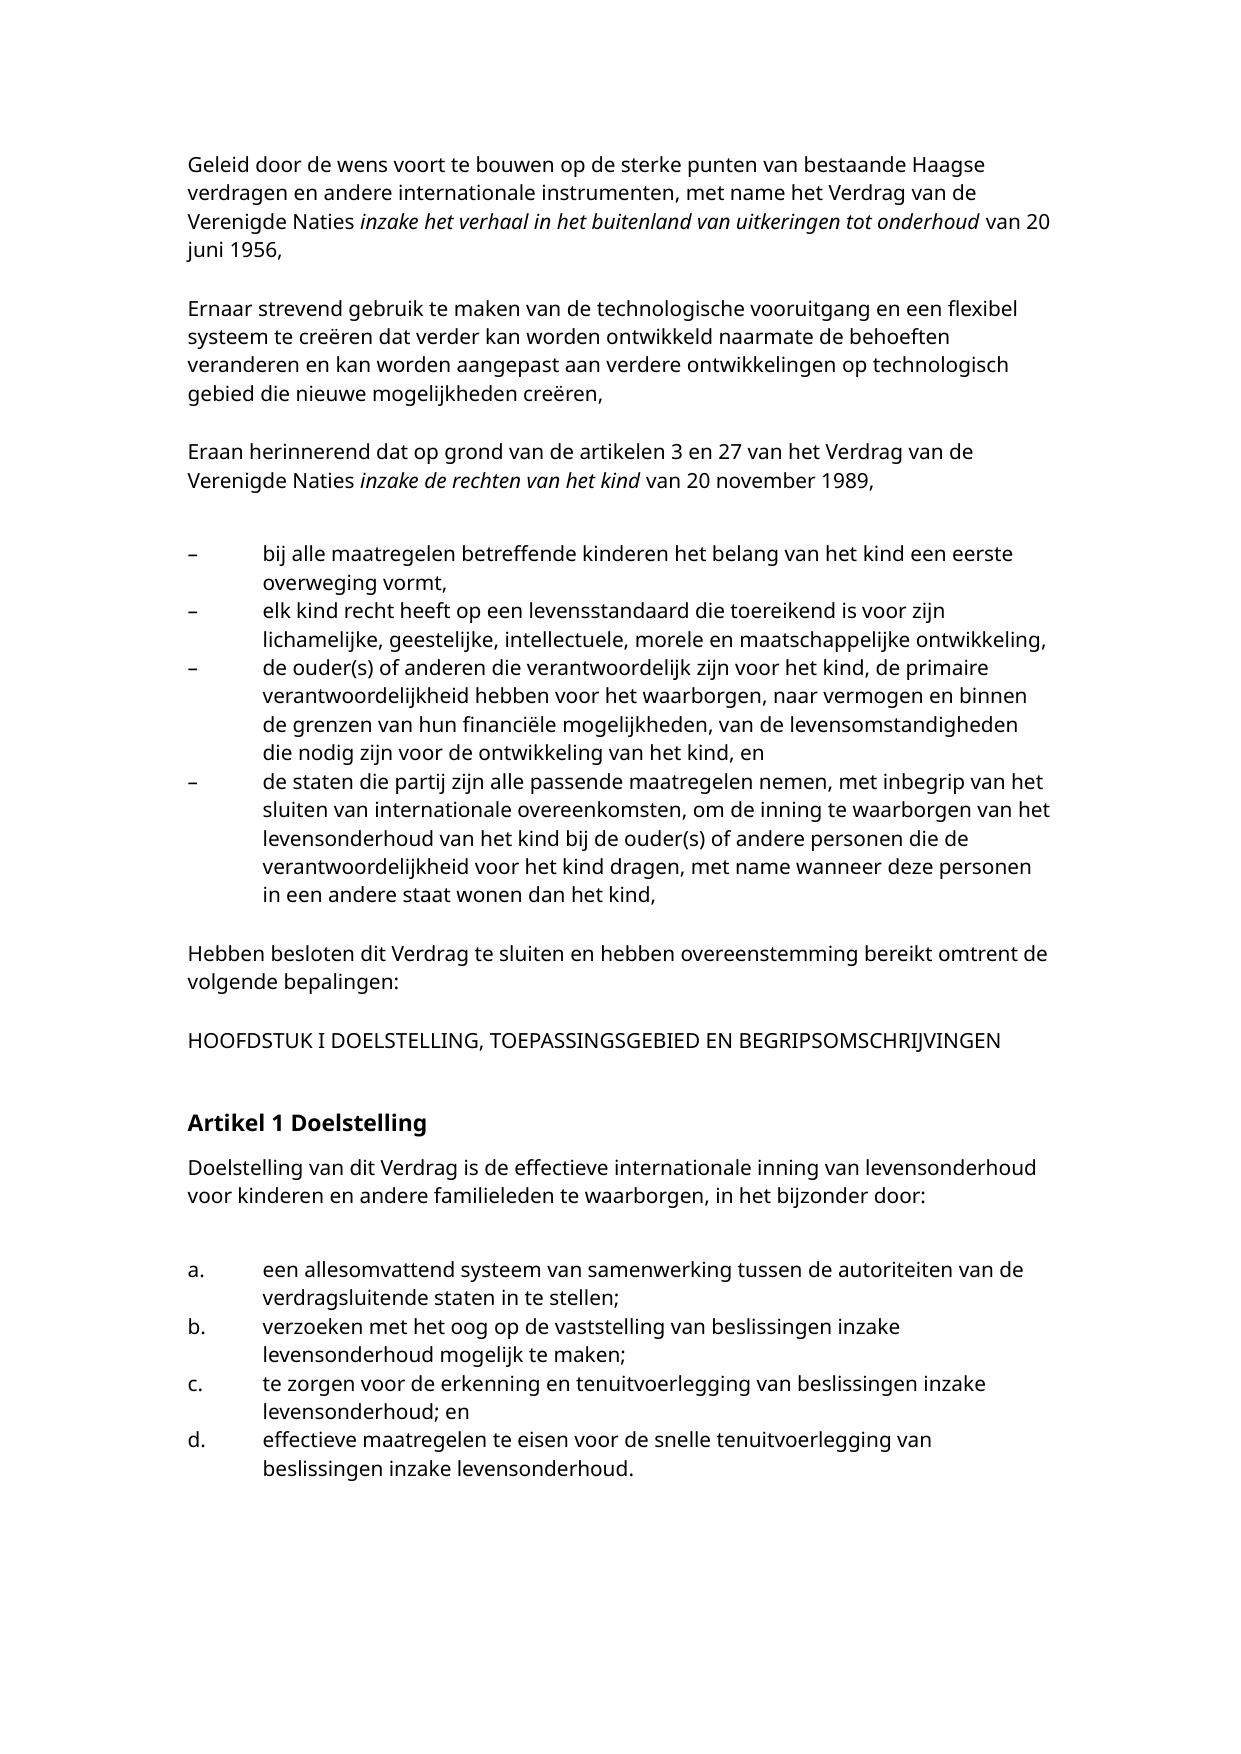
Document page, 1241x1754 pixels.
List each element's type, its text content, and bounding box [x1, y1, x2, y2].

text Hebben besloten dit Verdrag te sluiten en hebben overeenstemming bereikt omtrent de volgende bepalingen: [187, 939, 1053, 996]
list elk kind recht heeft op een levensstandaard die toereikend is voor zijn lichamelijke, geestelijke, intellectuele, morele en maatschappelijke ontwikkeling, [187, 596, 1053, 653]
list bij alle maatregelen betreffende kinderen het belang van het kind een eerste overweging vormt, [187, 539, 1053, 596]
list effectieve maatregelen te eisen voor de snelle tenuitvoerlegging van beslissingen inzake levensonderhoud. [187, 1426, 1053, 1482]
subtitle Artikel 1 Doelstelling [187, 1107, 1053, 1138]
list verzoeken met het oog op de vaststelling van beslissingen inzake levensonderhoud mogelijk te maken; [187, 1312, 1053, 1369]
text Ernaar strevend gebruik te maken van de technologische vooruitgang en een flexibel systeem te creëren dat verder kan worden ontwikkeld naarmate de behoeften veranderen en kan worden aangepast aan verdere ontwikkelingen op technologisch gebied die nieuwe mogelijkheden creëren, [187, 294, 1053, 407]
text Doelstelling van dit Verdrag is de effectieve internationale inning van levensonderhoud voor kinderen en andere familieleden te waarborgen, in het bijzonder door: [187, 1153, 1053, 1210]
subtitle HOOFDSTUK I DOELSTELLING, TOEPASSINGSGEBIED EN BEGRIPSOMSCHRIJVINGEN [187, 1026, 1053, 1054]
list de staten die partij zijn alle passende maatregelen nemen, met inbegrip van het sluiten van internationale overeenkomsten, om de inning te waarborgen van het levensonderhoud van het kind bij de ouder(s) of andere personen die de verantwoordelijkheid voor het kind dragen, met name wanneer deze personen in een andere staat wonen dan het kind, [187, 767, 1053, 909]
list te zorgen voor de erkenning en tenuitvoerlegging van beslissingen inzake levensonderhoud; en [187, 1369, 1053, 1426]
text Eraan herinnerend dat op grond van de artikelen 3 en 27 van het Verdrag van de Verenigde Naties inzake de rechten van het kind van 20 november 1989, [187, 437, 1053, 494]
text Geleid door de wens voort te bouwen op de sterke punten van bestaande Haagse verdragen en andere internationale instrumenten, met name het Verdrag van de Verenigde Naties inzake het verhaal in het buitenland van uitkeringen tot onderhoud van 20 juni 1956, [187, 150, 1053, 264]
list een allesomvattend systeem van samenwerking tussen de autoriteiten van de verdragsluitende staten in te stellen; [187, 1255, 1053, 1312]
list de ouder(s) of anderen die verantwoordelijk zijn voor het kind, de primaire verantwoordelijkheid hebben voor het waarborgen, naar vermogen en binnen de grenzen van hun financiële mogelijkheden, van de levensomstandigheden die nodig zijn voor de ontwikkeling van het kind, en [187, 653, 1053, 767]
